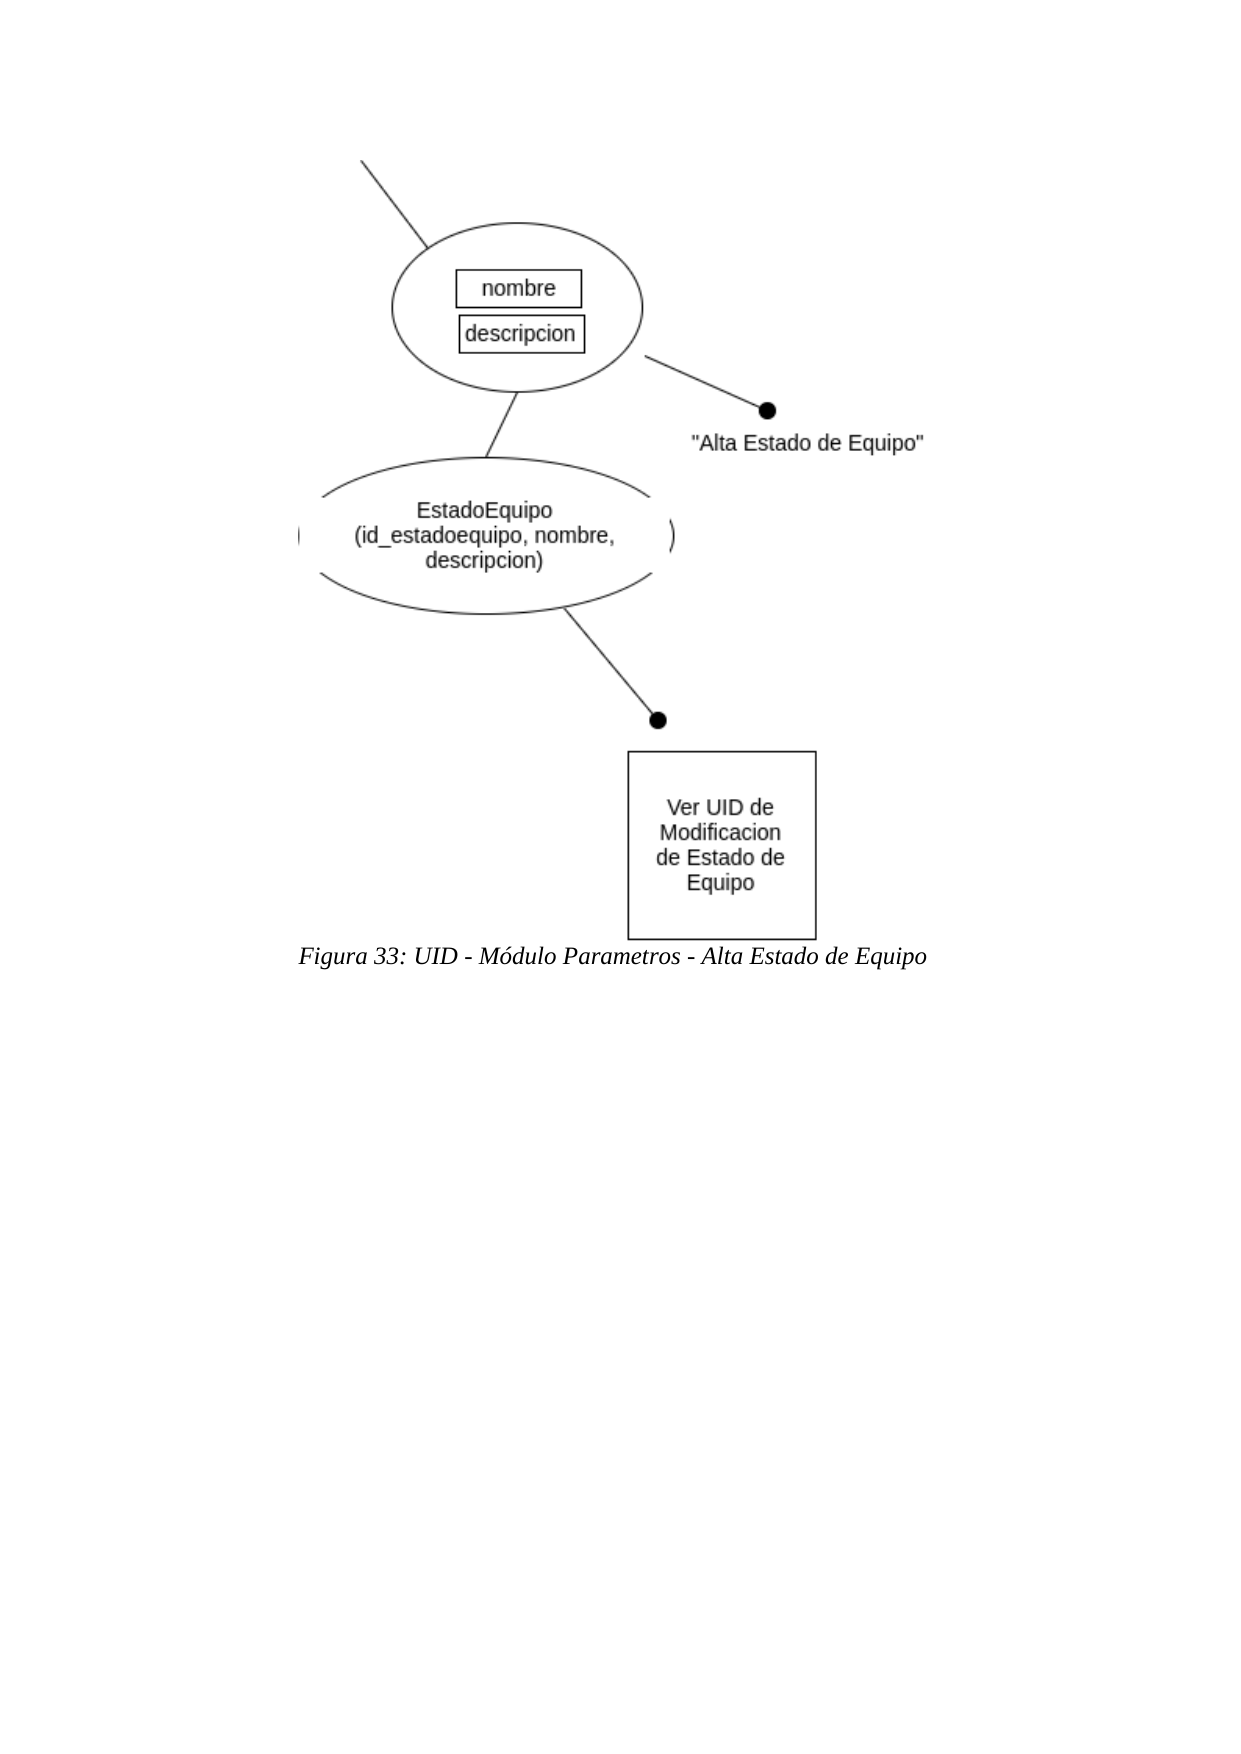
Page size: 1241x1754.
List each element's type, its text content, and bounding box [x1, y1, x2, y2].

text Figura 33: UID - Módulo Parametros - Alta Estado de Equipo [298, 942, 942, 970]
picture [298, 160, 942, 942]
